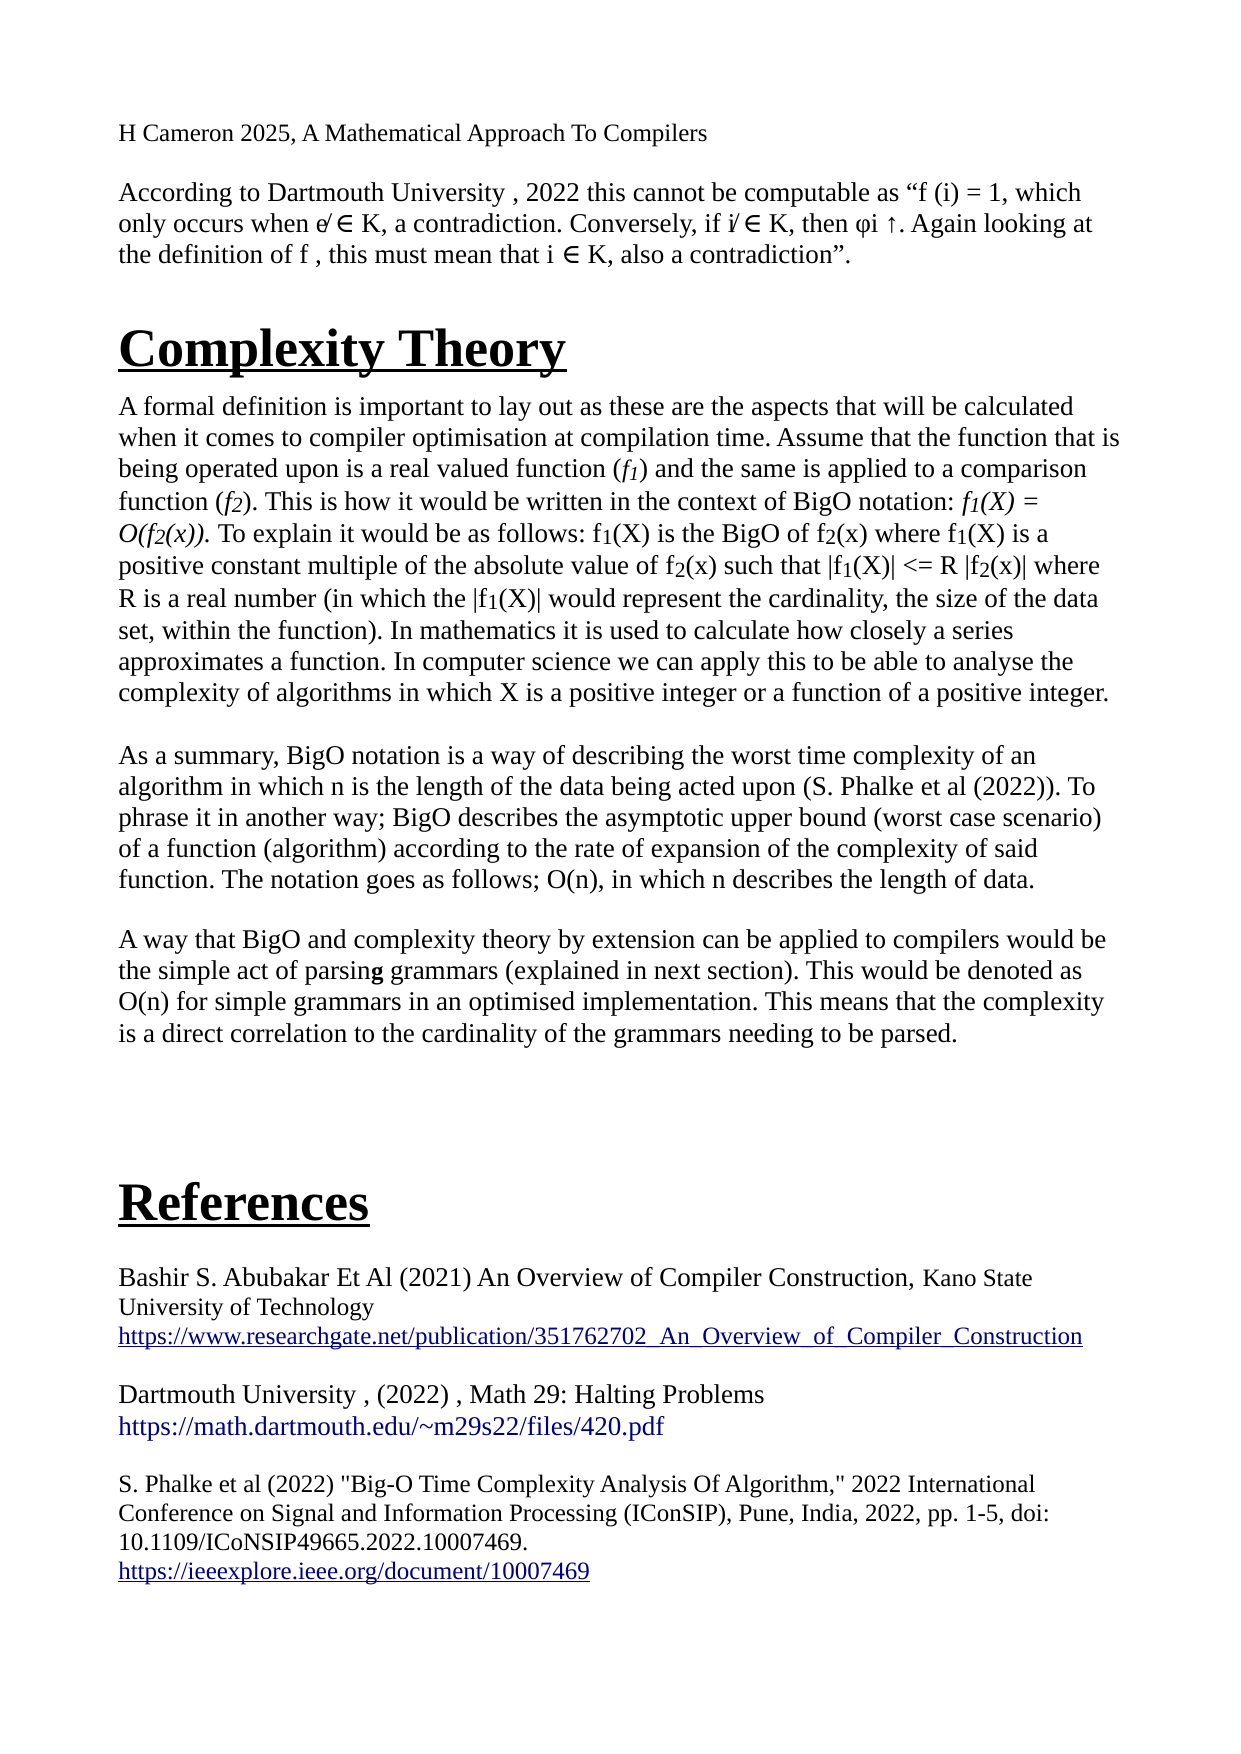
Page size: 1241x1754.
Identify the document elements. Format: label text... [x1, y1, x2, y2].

text References [118, 1170, 1122, 1232]
text According to Dartmouth University , 2022 this cannot be computable as “f (i) = 1, which only occurs when e̸ ∈ K, a contradiction. Conversely, if i̸ ∈ K, then φi ↑. Again looking at the definition of f , this must mean that i ∈ K, also a contradiction”. [118, 176, 1122, 270]
text A formal definition is important to lay out as these are the aspects that will be calculated when it comes to compiler optimisation at compilation time. Assume that the function that is being operated upon is a real valued function (f1) and the same is applied to a comparison function (f2). This is how it would be written in the context of BigO notation: f1(X) = O(f2(x)). To explain it would be as follows: f1(X) is the BigO of f2(x) where f1(X) is a positive constant multiple of the absolute value of f2(x) such that |f1(X)| <= R |f2(x)| where R is a real number (in which the |f1(X)| would represent the cardinality, the size of the data set, within the function). In mathematics it is used to calculate how closely a series approximates a function. In computer science we can apply this to be able to analyse the complexity of algorithms in which X is a positive integer or a function of a positive integer. As a summary, BigO notation is a way of describing the worst time complexity of an algorithm in which n is the length of the data being acted upon (S. Phalke et al (2022)). To phrase it in another way; BigO describes the asymptotic upper bound (worst case scenario) of a function (algorithm) according to the rate of expansion of the complexity of said function. The notation goes as follows; O(n), in which n describes the length of data. [118, 390, 1122, 894]
text Dartmouth University , (2022) , Math 29: Halting Problems [118, 1378, 1122, 1409]
text S. Phalke et al (2022) "Big-O Time Complexity Analysis Of Algorithm," 2022 International Conference on Signal and Information Processing (IConSIP), Pune, India, 2022, pp. 1-5, doi: 10.1109/ICoNSIP49665.2022.10007469. [118, 1469, 1122, 1556]
text https://math.dartmouth.edu/~m29s22/files/420.pdf [118, 1409, 1122, 1441]
text A way that BigO and complexity theory by extension can be applied to compilers would be the simple act of parsing grammars (explained in next section). This would be denoted as O(n) for simple grammars in an optimised implementation. This means that the complexity is a direct correlation to the cardinality of the grammars needing to be parsed. [118, 923, 1122, 1077]
text Bashir S. Abubakar Et Al (2021) An Overview of Compiler Construction, Kano State University of Technology https://www.researchgate.net/publication/351762702_An_Overview_of_Compiler_Construction [118, 1261, 1122, 1350]
text https://ieeexplore.ieee.org/document/10007469 [118, 1556, 1122, 1584]
subtitle Complexity Theory [118, 316, 1122, 378]
